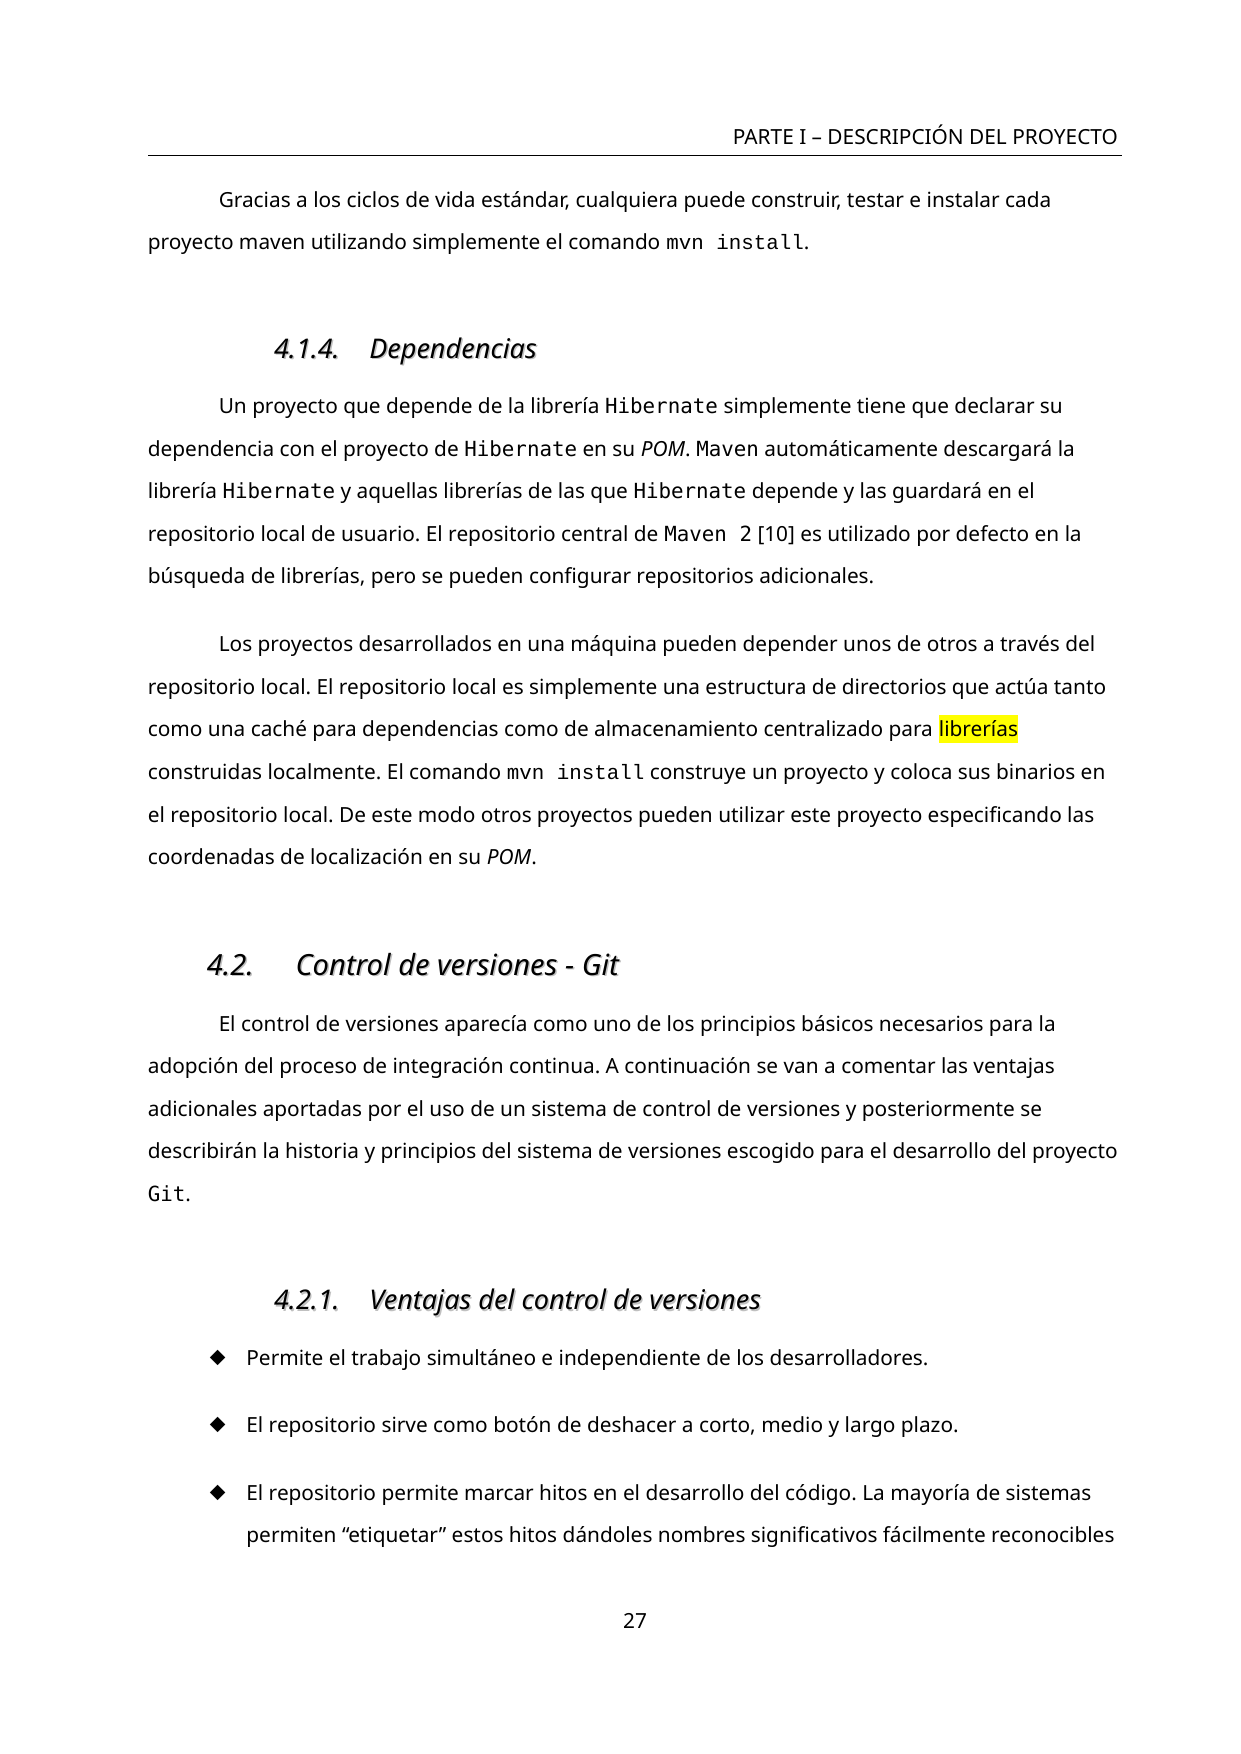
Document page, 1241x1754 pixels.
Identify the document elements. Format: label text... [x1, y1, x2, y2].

subtitle Ventajas del control de versiones [339, 1281, 1122, 1318]
text Gracias a los ciclos de vida estándar, cualquiera puede construir, testar e instalar cada proyecto maven utilizando simplemente el comando mvn install. [148, 185, 1122, 256]
list El repositorio sirve como botón de deshacer a corto, medio y largo plazo. [209, 1410, 1122, 1439]
text El control de versiones aparecía como uno de los principios básicos necesarios para la adopción del proceso de integración continua. A continuación se van a comentar las ventajas adicionales aportadas por el uso de un sistema de control de versiones y posteriormente se describirán la historia y principios del sistema de versiones escogido para el desarrollo del proyecto Git. [148, 1009, 1122, 1208]
text Los proyectos desarrollados en una máquina pueden depender unos de otros a través del repositorio local. El repositorio local es simplemente una estructura de directorios que actúa tanto como una caché para dependencias como de almacenamiento centralizado para librerías construidas localmente. El comando mvn install construye un proyecto y coloca sus binarios en el repositorio local. De este modo otros proyectos pueden utilizar este proyecto especificando las coordenadas de localización en su POM. [148, 629, 1122, 871]
text Un proyecto que depende de la librería Hibernate simplemente tiene que declarar su dependencia con el proyecto de Hibernate en su POM. Maven automáticamente descargará la librería Hibernate y aquellas librerías de las que Hibernate depende y las guardará en el repositorio local de usuario. El repositorio central de Maven 2 [10] es utilizado por defecto en la búsqueda de librerías, pero se pueden configurar repositorios adicionales. [148, 391, 1122, 590]
subtitle Dependencias [339, 329, 1122, 366]
list Permite el trabajo simultáneo e independiente de los desarrolladores. [209, 1343, 1122, 1371]
subtitle Control de versiones - Git [207, 944, 1122, 984]
list El repositorio permite marcar hitos en el desarrollo del código. La mayoría de sistemas permiten “etiquetar” estos hitos dándoles nombres significativos fácilmente reconocibles [209, 1478, 1122, 1549]
